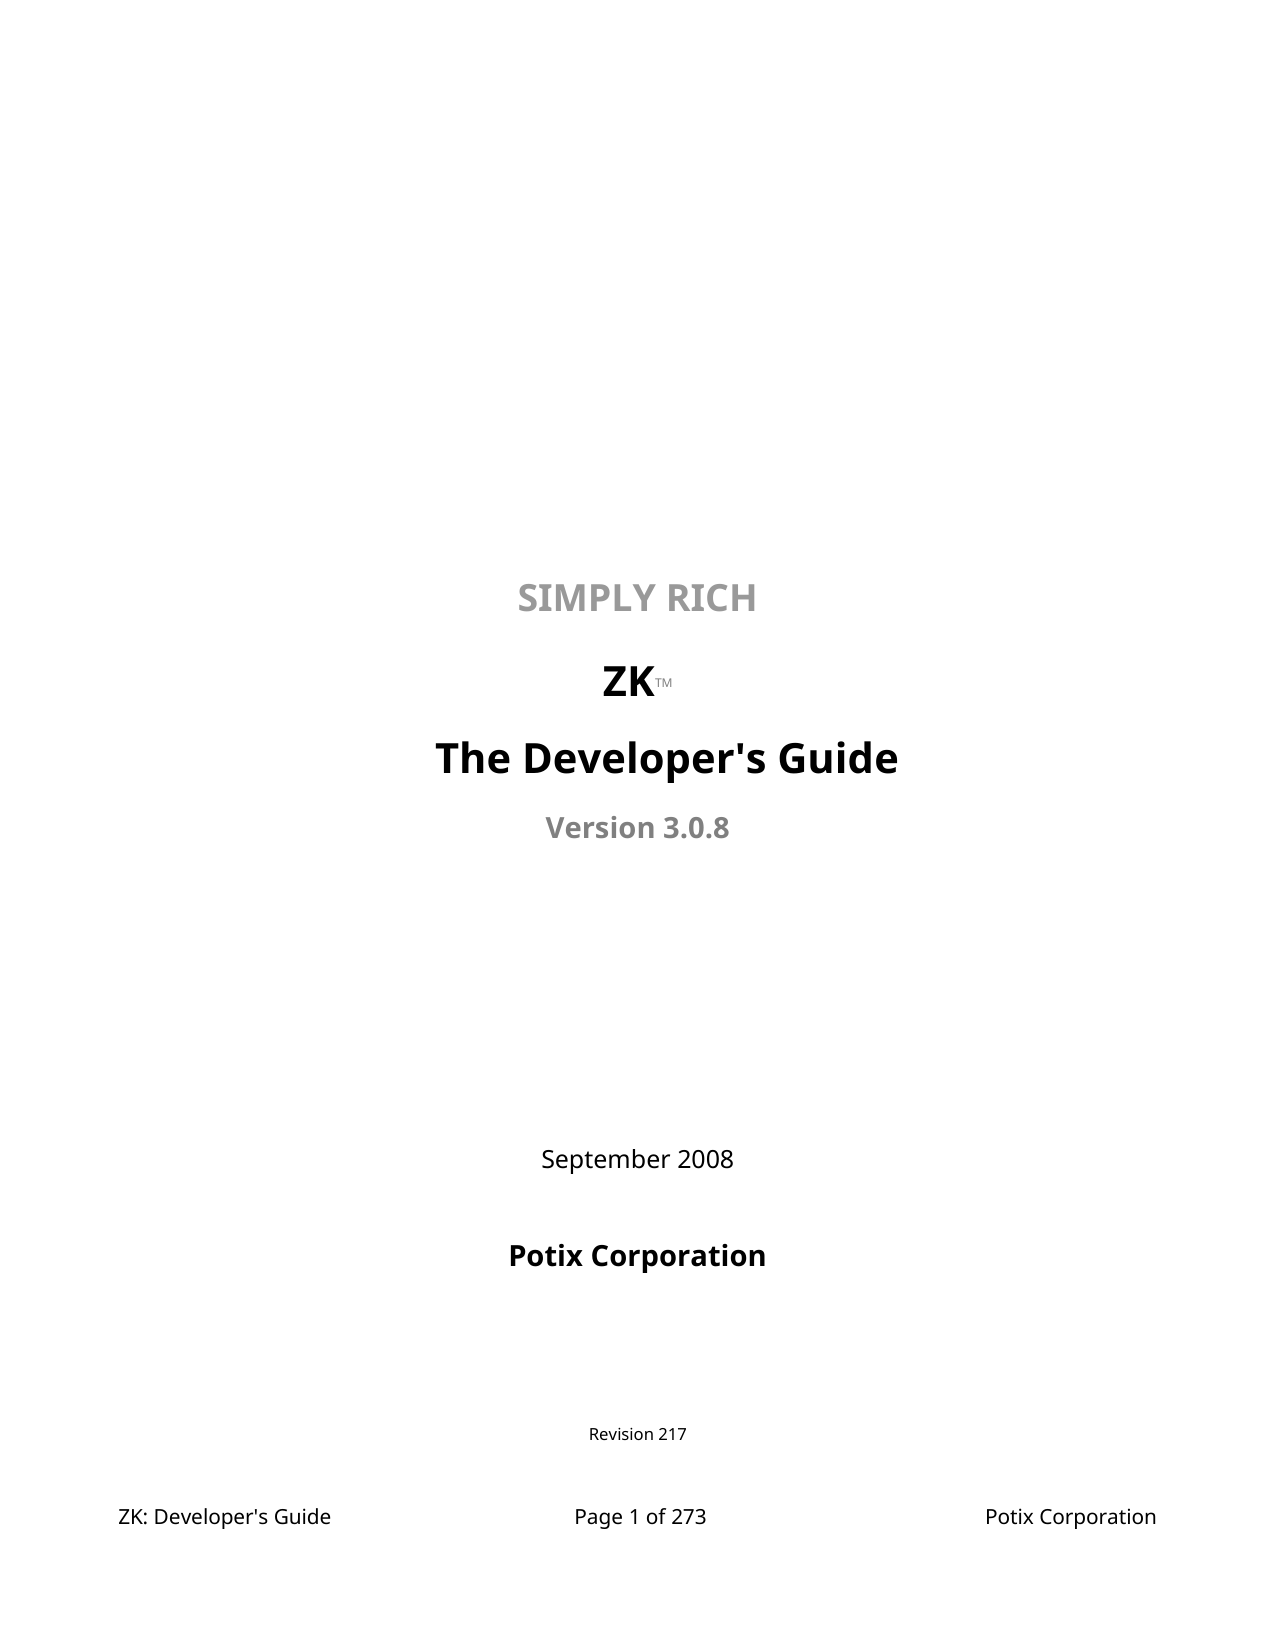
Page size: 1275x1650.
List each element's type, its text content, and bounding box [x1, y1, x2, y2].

title The Developer's Guide [177, 729, 1157, 786]
text Revision 217 [118, 1422, 1157, 1445]
text September 2008 [118, 1142, 1157, 1176]
text Potix Corporation [118, 1235, 1157, 1275]
text ZKTM [118, 652, 1157, 708]
text SIMPLY RICH [118, 571, 1157, 622]
subtitle Version 3.0.8 [118, 807, 1157, 847]
